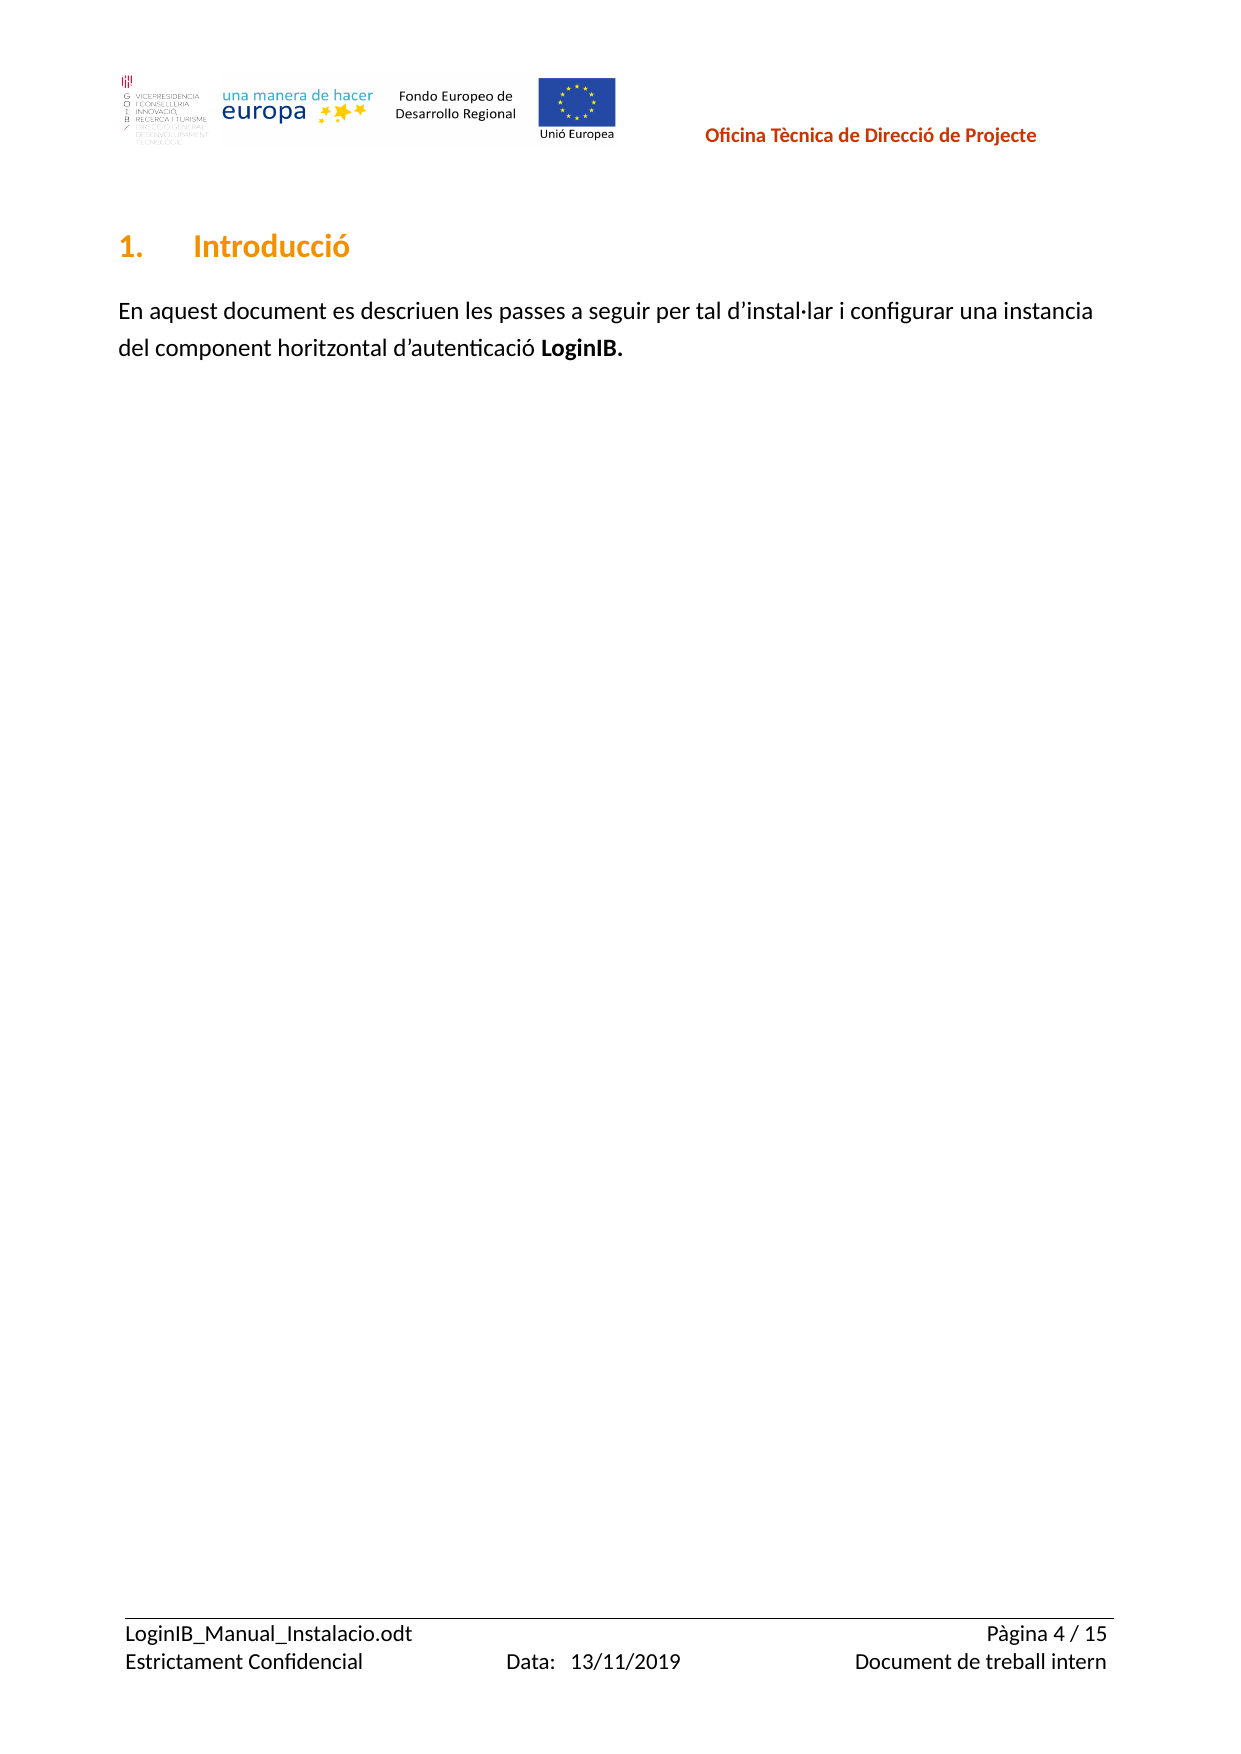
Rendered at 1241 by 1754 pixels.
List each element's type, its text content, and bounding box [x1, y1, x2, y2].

text En aquest document es descriuen les passes a seguir per tal d’instal·lar i configurar una instancia del component horitzontal d’autenticació LoginIB. [118, 295, 1122, 362]
picture [219, 73, 621, 147]
subtitle Introducció [118, 225, 1122, 266]
picture [118, 73, 213, 147]
